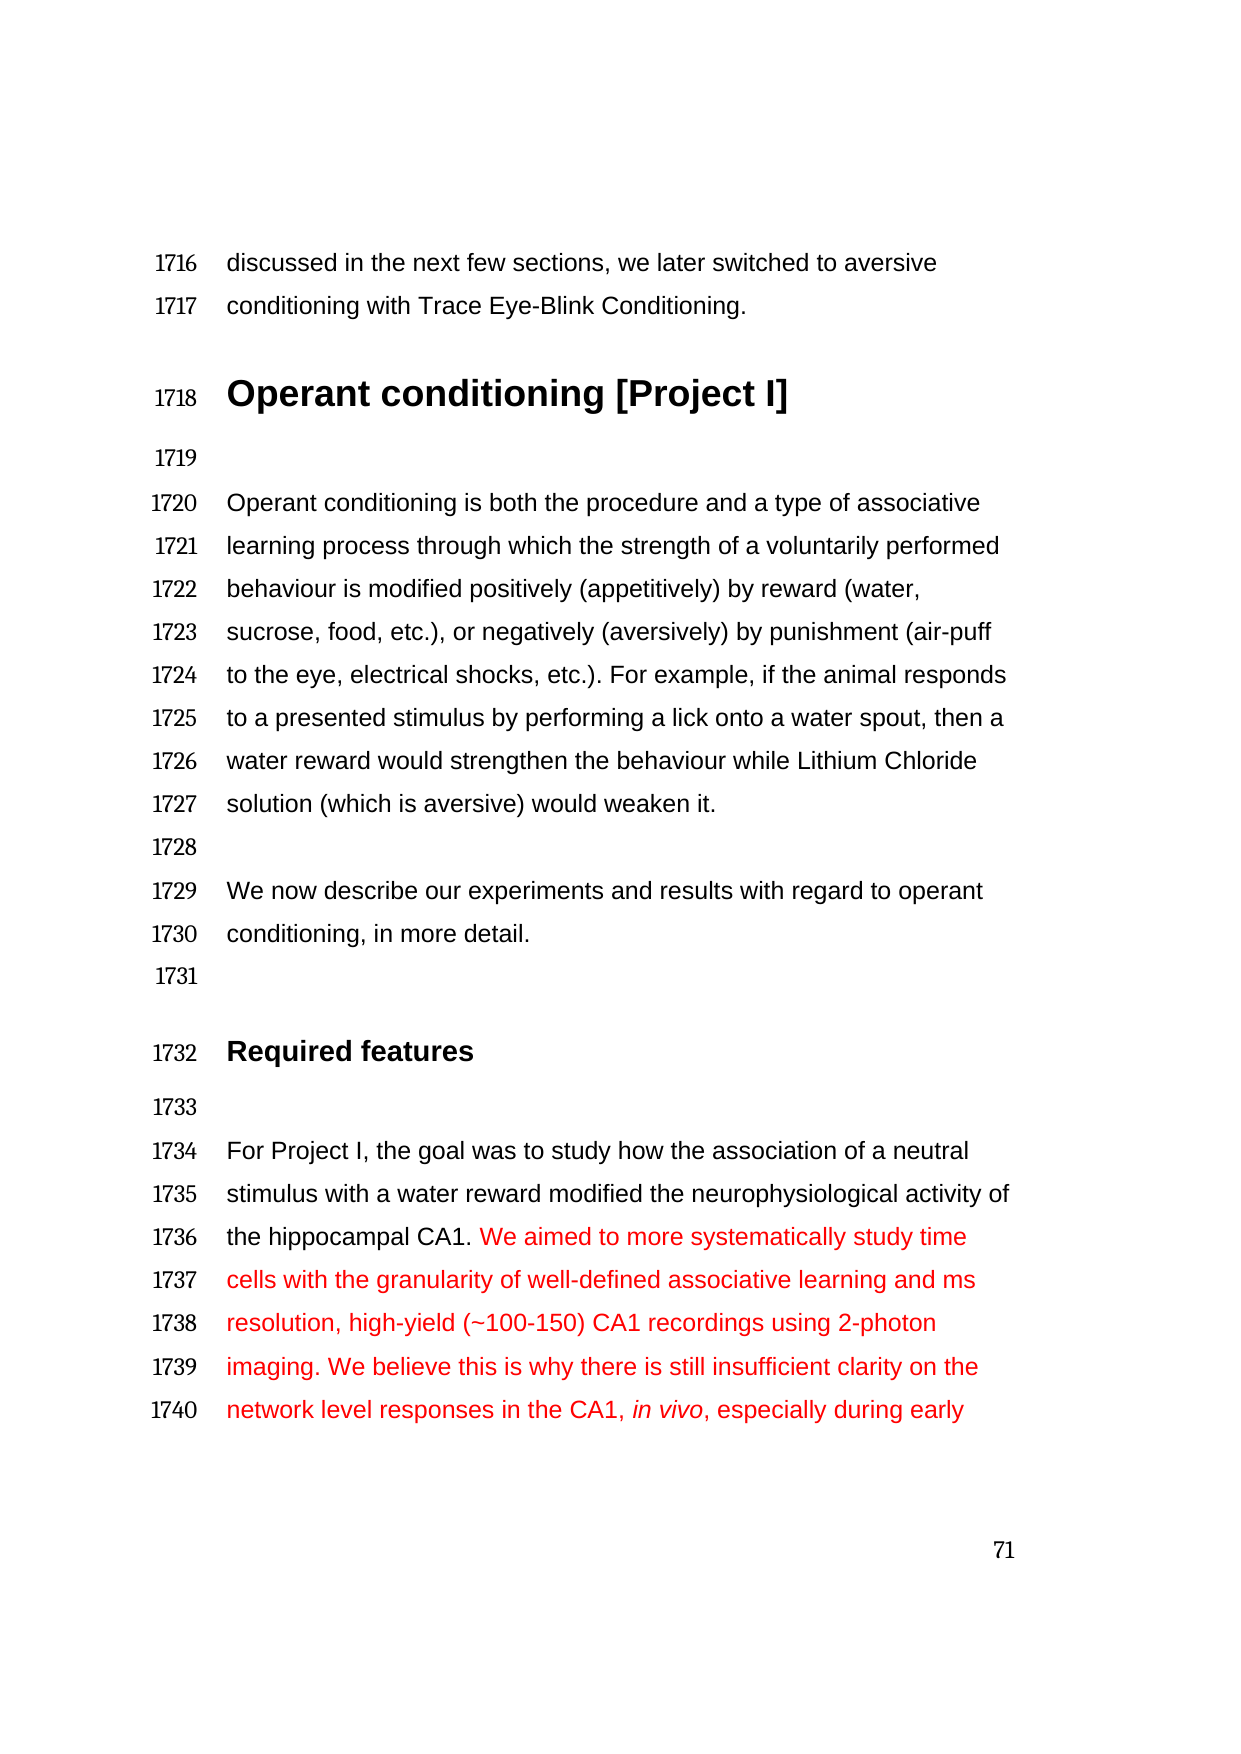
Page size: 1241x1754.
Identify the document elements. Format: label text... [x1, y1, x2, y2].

text We now describe our experiments and results with regard to operant conditioning, in more detail. [226, 876, 1014, 947]
text Operant conditioning is both the procedure and a type of associative learning process through which the strength of a voluntarily performed behaviour is modified positively (appetitively) by reward (water, sucrose, food, etc.), or negatively (aversively) by punishment (air-puff to the eye, electrical shocks, etc.). For example, if the animal responds to a presented stimulus by performing a lick onto a water spout, then a water reward would strengthen the behaviour while Lithium Chloride solution (which is aversive) would weaken it. [226, 487, 1014, 818]
text For Project I, the goal was to study how the association of a neutral stimulus with a water reward modified the neurophysiological activity of the hippocampal CA1. We aimed to more systematically study time cells with the granularity of well-defined associative learning and ms resolution, high-yield (~100-150) CA1 recordings using 2-photon imaging. We believe this is why there is still insufficient clarity on the network level responses in the CA1, in vivo, especially during early [226, 1136, 1014, 1423]
subtitle Operant conditioning [Project I] [226, 371, 1014, 414]
text discussed in the next few sections, we later switched to aversive conditioning with Trace Eye-Blink Conditioning. [226, 248, 1014, 319]
subtitle Required features [226, 1034, 1014, 1068]
